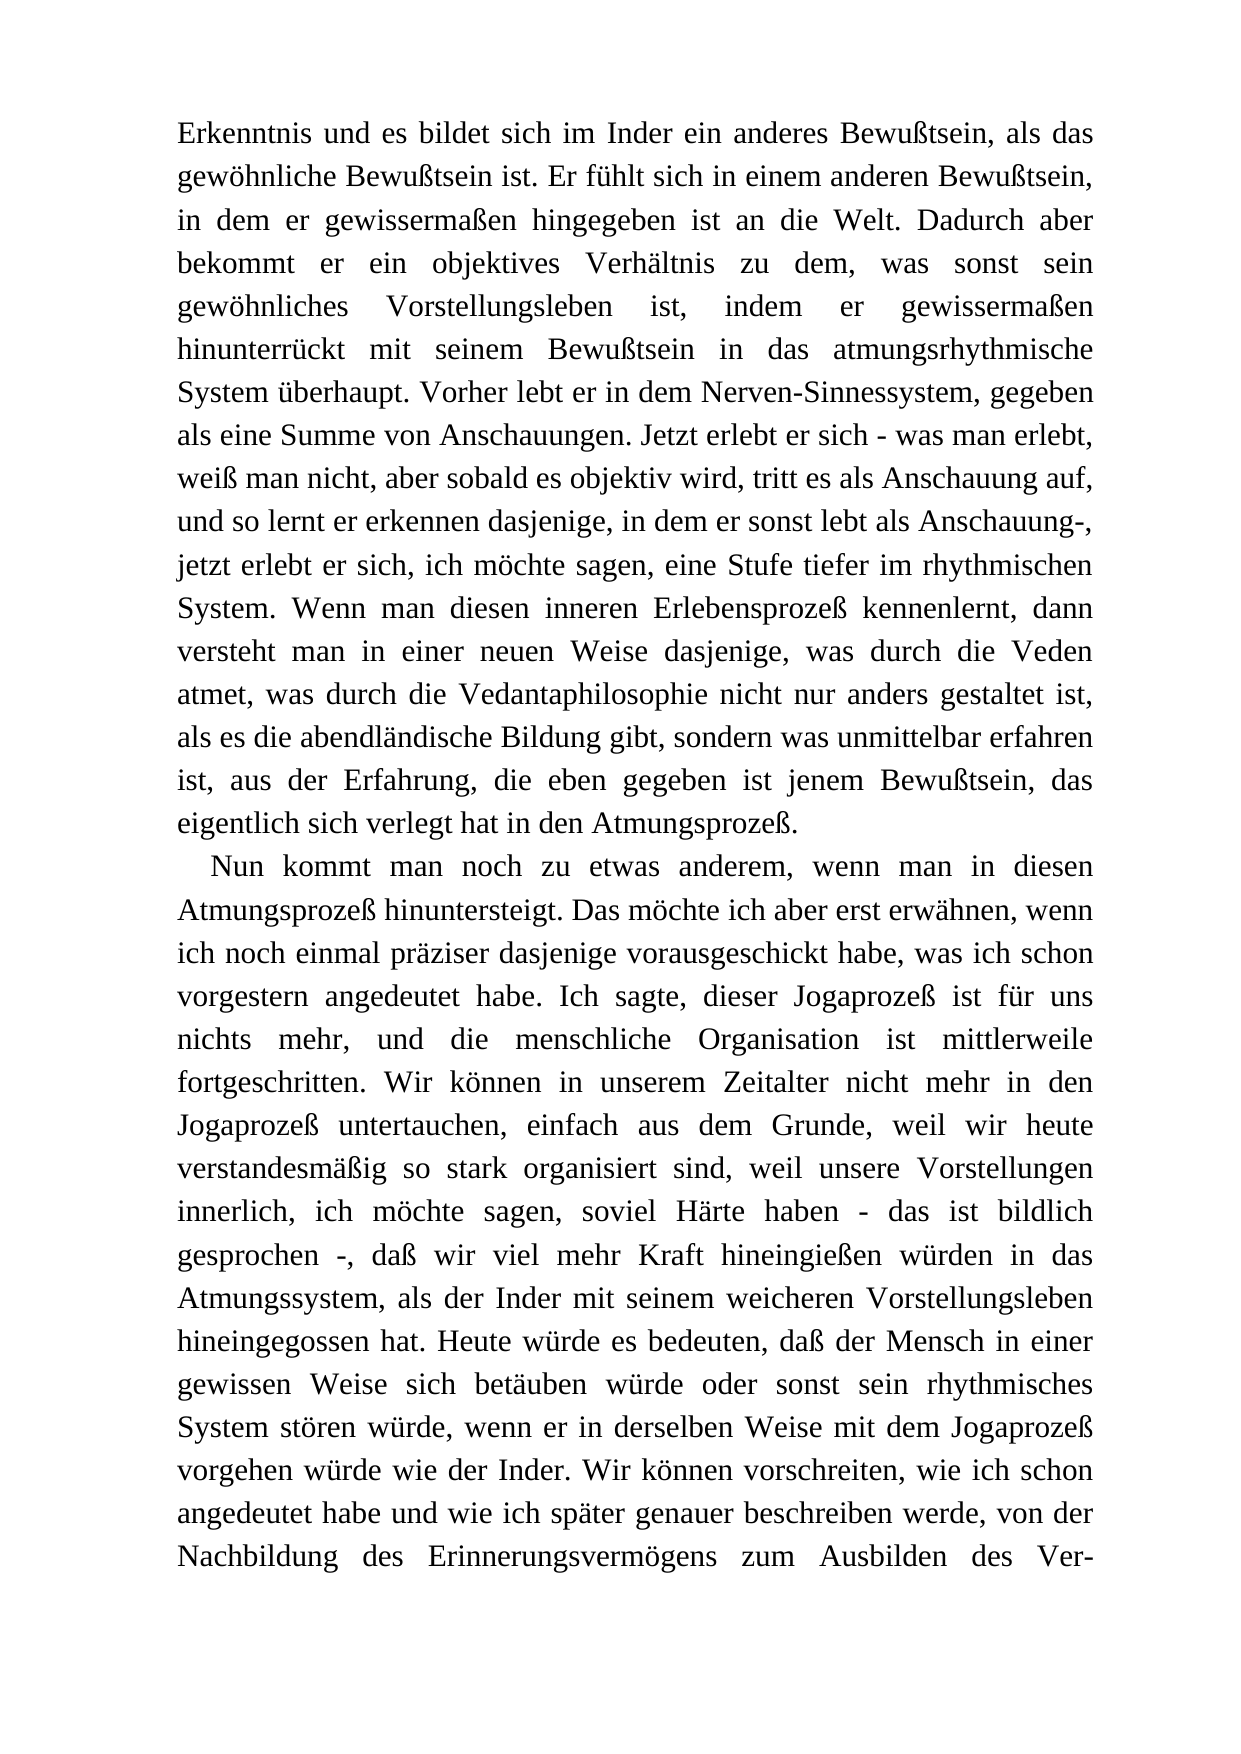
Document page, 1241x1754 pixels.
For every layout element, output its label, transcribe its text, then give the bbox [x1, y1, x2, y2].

text Nun kommt man noch zu etwas anderem, wenn man in diesen Atmungsprozeß hinuntersteigt. Das möchte ich aber erst erwähnen, wenn ich noch einmal präziser dasjenige vorausgeschickt habe, was ich schon vorgestern angedeutet habe. Ich sagte, dieser Jogaprozeß ist für uns nichts mehr, und die menschliche Organisation ist mittlerweile fortgeschritten. Wir können in unserem Zeitalter nicht mehr in den Jogaprozeß untertauchen, einfach aus dem Grunde, weil wir heute verstandesmäßig so stark organisiert sind, weil unsere Vorstellungen innerlich, ich möchte sagen, soviel Härte haben - das ist bildlich gesprochen -, daß wir viel mehr Kraft hineingießen würden in das Atmungssystem, als der Inder mit seinem weicheren Vorstellungsleben hineingegossen hat. Heute würde es bedeuten, daß der Mensch in einer gewissen Weise sich betäuben würde oder sonst sein rhythmisches System stören würde, wenn er in derselben Weise mit dem Jogaprozeß vorgehen würde wie der Inder. Wir können vorschreiten, wie ich schon angedeutet habe und wie ich später genauer beschreiben werde, von der Nachbildung des Erinnerungsvermögens zum Ausbilden des Ver- [177, 848, 1094, 1574]
text Erkenntnis und es bildet sich im Inder ein anderes Bewußtsein, als das gewöhnliche Bewußtsein ist. Er fühlt sich in einem anderen Bewußtsein, in dem er gewissermaßen hingegeben ist an die Welt. Dadurch aber bekommt er ein objektives Verhältnis zu dem, was sonst sein gewöhnliches Vorstellungsleben ist, indem er gewissermaßen hinunterrückt mit seinem Bewußtsein in das atmungsrhythmische System überhaupt. Vorher lebt er in dem Nerven-Sinnessystem, gegeben als eine Summe von Anschauungen. Jetzt erlebt er sich - was man erlebt, weiß man nicht, aber sobald es objektiv wird, tritt es als Anschauung auf, und so lernt er erkennen dasjenige, in dem er sonst lebt als Anschauung-, jetzt erlebt er sich, ich möchte sagen, eine Stufe tiefer im rhythmischen System. Wenn man diesen inneren Erlebensprozeß kennenlernt, dann versteht man in einer neuen Weise dasjenige, was durch die Veden atmet, was durch die Vedantaphilosophie nicht nur anders gestaltet ist, als es die abendländische Bildung gibt, sondern was unmittelbar erfahren ist, aus der Erfahrung, die eben gegeben ist jenem Bewußtsein, das eigentlich sich verlegt hat in den Atmungsprozeß. [177, 114, 1094, 841]
